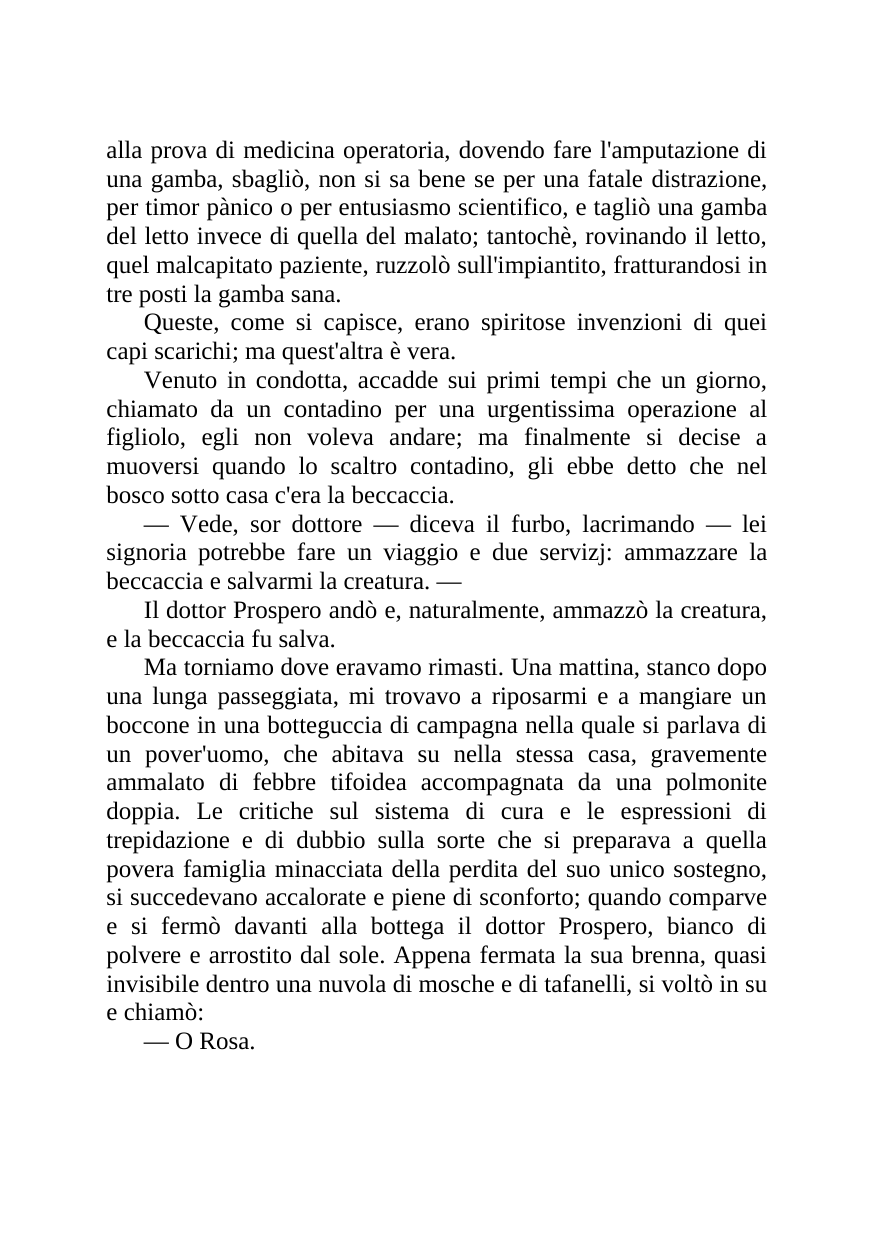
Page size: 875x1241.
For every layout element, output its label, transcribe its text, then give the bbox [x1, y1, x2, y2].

text Venuto in condotta, accadde sui primi tempi che un giorno, chiamato da un contadino per una urgentissima operazione al figliolo, egli non voleva andare; ma finalmente si decise a muoversi quando lo scaltro contadino, gli ebbe detto che nel bosco sotto casa c'era la beccaccia. [106, 365, 768, 509]
text Ma torniamo dove eravamo rimasti. Una mattina, stanco dopo una lunga passeggiata, mi trovavo a riposarmi e a mangiare un boccone in una botteguccia di campagna nella quale si parlava di un pover'uomo, che abitava su nella stessa casa, gravemente ammalato di febbre tifoidea accompagnata da una polmonite doppia. Le critiche sul sistema di cura e le espressioni di trepidazione e di dubbio sulla sorte che si preparava a quella povera famiglia minacciata della perdita del suo unico sostegno, si succedevano accalorate e piene di sconforto; quando comparve e si fermò davanti alla bottega il dottor Prospero, bianco di polvere e arrostito dal sole. Appena fermata la sua brenna, quasi invisibile dentro una nuvola di mosche e di tafanelli, si voltò in su e chiamò: [106, 652, 768, 1026]
text Il dottor Prospero andò e, naturalmente, ammazzò la creatura, e la beccaccia fu salva. [106, 595, 768, 652]
text — O Rosa. [106, 1026, 768, 1055]
text Queste, come si capisce, erano spiritose invenzioni di quei capi scarichi; ma quest'altra è vera. [106, 307, 768, 365]
text — Vede, sor dottore — diceva il furbo, lacrimando — lei signoria potrebbe fare un viaggio e due servizj: ammazzare la beccaccia e salvarmi la creatura. — [106, 509, 768, 595]
text alla prova di medicina operatoria, dovendo fare l'amputazione di una gamba, sbagliò, non si sa bene se per una fatale distrazione, per timor pànico o per entusiasmo scientifico, e tagliò una gamba del letto invece di quella del malato; tantochè, rovinando il letto, quel malcapitato paziente, ruzzolò sull'impiantito, fratturandosi in tre posti la gamba sana. [106, 135, 768, 307]
